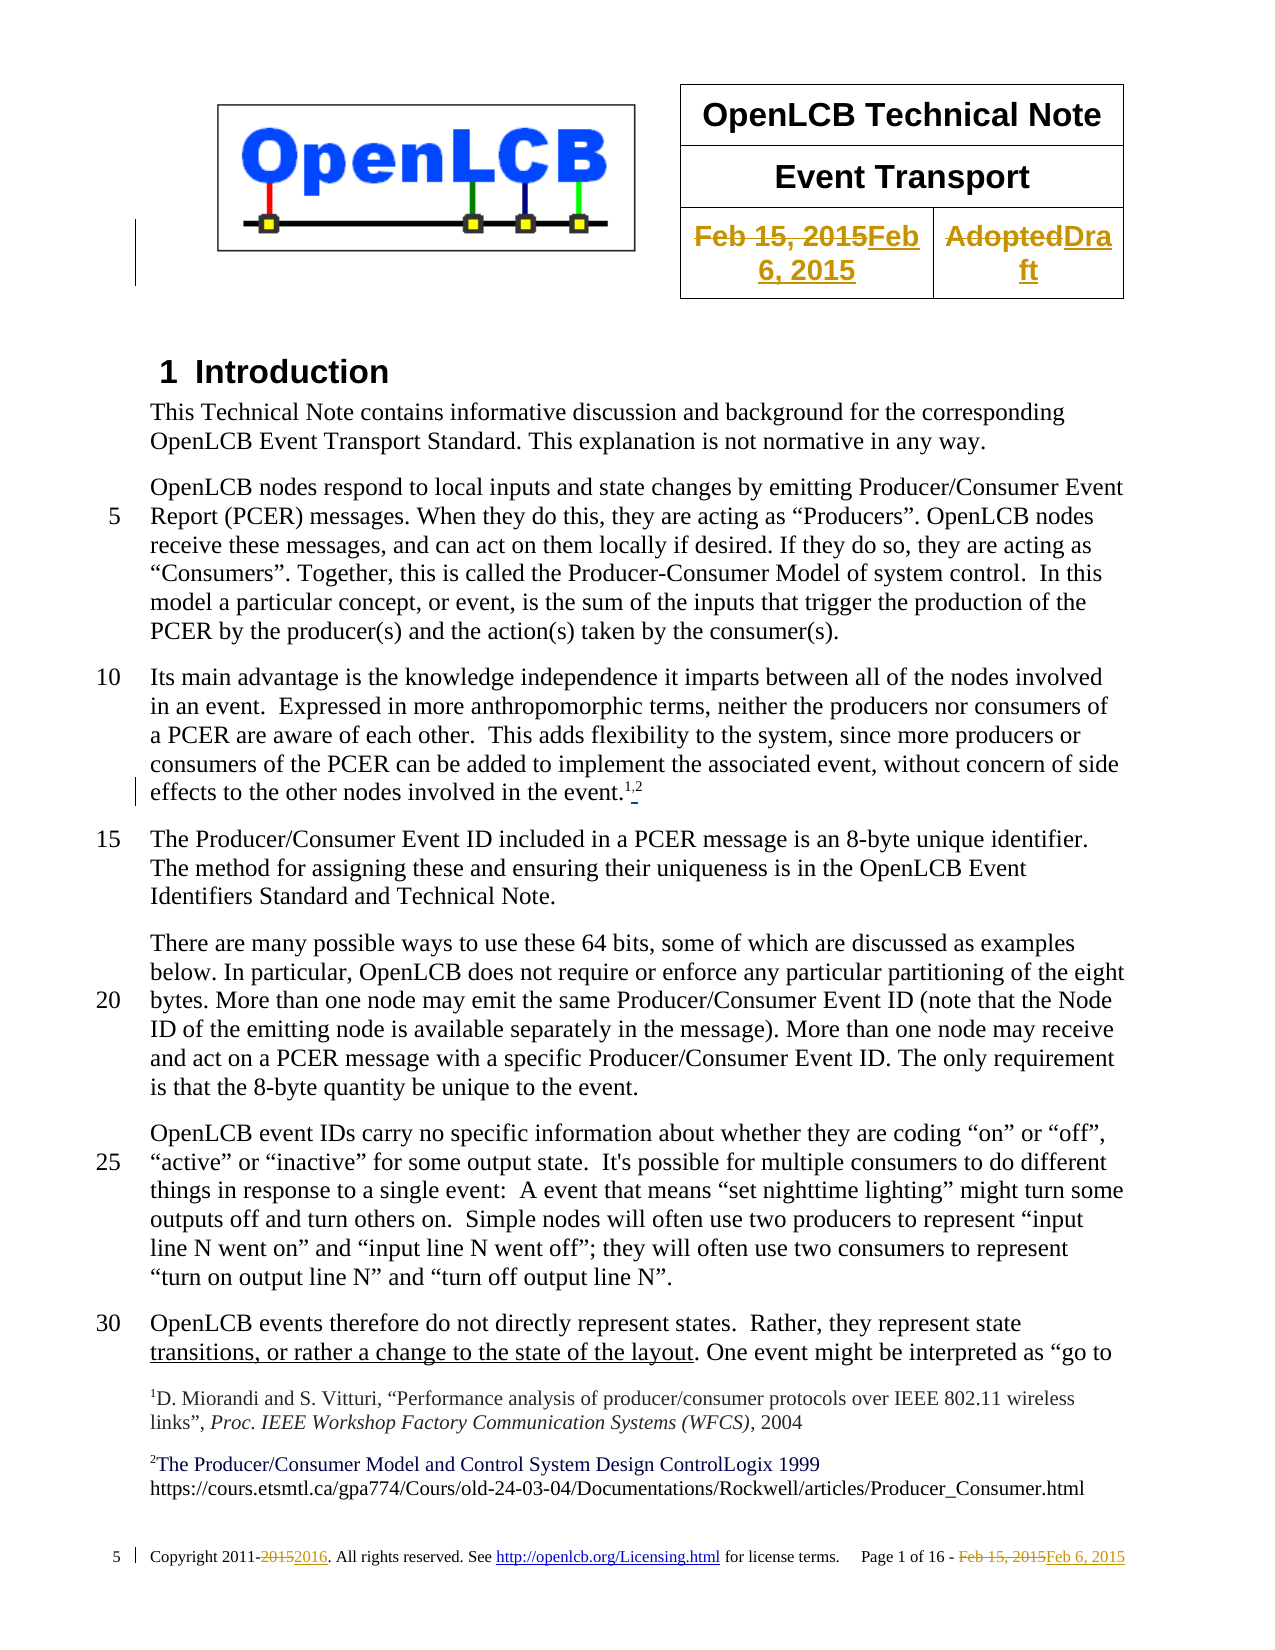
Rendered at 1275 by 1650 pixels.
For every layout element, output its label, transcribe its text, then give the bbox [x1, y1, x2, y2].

picture [216, 103, 637, 253]
text OpenLCB nodes respond to local inputs and state changes by emitting Producer/Consumer Event Report (PCER) messages. When they do this, they are acting as “Producers”. OpenLCB nodes receive these messages, and can act on them locally if desired. If they do so, they are acting as “Consumers”. Together, this is called the Producer-Consumer Model of system control. In this model a particular concept, or event, is the sum of the inputs that trigger the production of the PCER by the producer(s) and the action(s) taken by the consumer(s). [150, 472, 1125, 645]
text OpenLCB event IDs carry no specific information about whether they are coding “on” or “off”, “active” or “inactive” for some output state. It's possible for multiple consumers to do different things in response to a single event: A event that means “set nighttime lighting” might turn some outputs off and turn others on. Simple nodes will often use two producers to represent “input line N went on” and “input line N went off”; they will often use two consumers to represent “turn on output line N” and “turn off output line N”. [150, 1118, 1125, 1291]
text The Producer/Consumer Model and Control System Design ControlLogix 1999 https://cours.etsmtl.ca/gpa774/Cours/old-24-03-04/Documentations/Rockwell/articles/Producer_Consumer.html [150, 1452, 1125, 1500]
text The Producer/Consumer Event ID included in a PCER message is an 8-byte unique identifier. The method for assigning these and ensuring their uniqueness is in the OpenLCB Event Identifiers Standard and Technical Note. [150, 824, 1125, 910]
text Its main advantage is the knowledge independence it imparts between all of the nodes involved in an event. Expressed in more anthropomorphic terms, neither the producers nor consumers of a PCER are aware of each other. This adds flexibility to the system, since more producers or consumers of the PCER can be added to implement the associated event, without concern of side effects to the other nodes involved in the event., [150, 662, 1125, 806]
text There are many possible ways to use these 64 bits, some of which are discussed as examples below. In particular, OpenLCB does not require or enforce any particular partitioning of the eight bytes. More than one node may emit the same Producer/Consumer Event ID (note that the Node ID of the emitting node is available separately in the message). More than one node may receive and act on a PCER message with a specific Producer/Consumer Event ID. The only requirement is that the 8-byte quantity be unique to the event. [150, 928, 1125, 1100]
text D. Miorandi and S. Vitturi, “Performance analysis of producer/consumer protocols over IEEE 802.11 wireless links”, Proc. IEEE Workshop Factory Communication Systems (WFCS), 2004 [150, 1386, 1125, 1434]
subtitle Introduction [150, 352, 1125, 391]
text This Technical Note contains informative discussion and background for the corresponding OpenLCB Event Transport Standard. This explanation is not normative in any way. [150, 397, 1125, 454]
text OpenLCB events therefore do not directly represent states. Rather, they represent state transitions, or rather a change to the state of the layout. One event might be interpreted as “go to [150, 1308, 1125, 1366]
